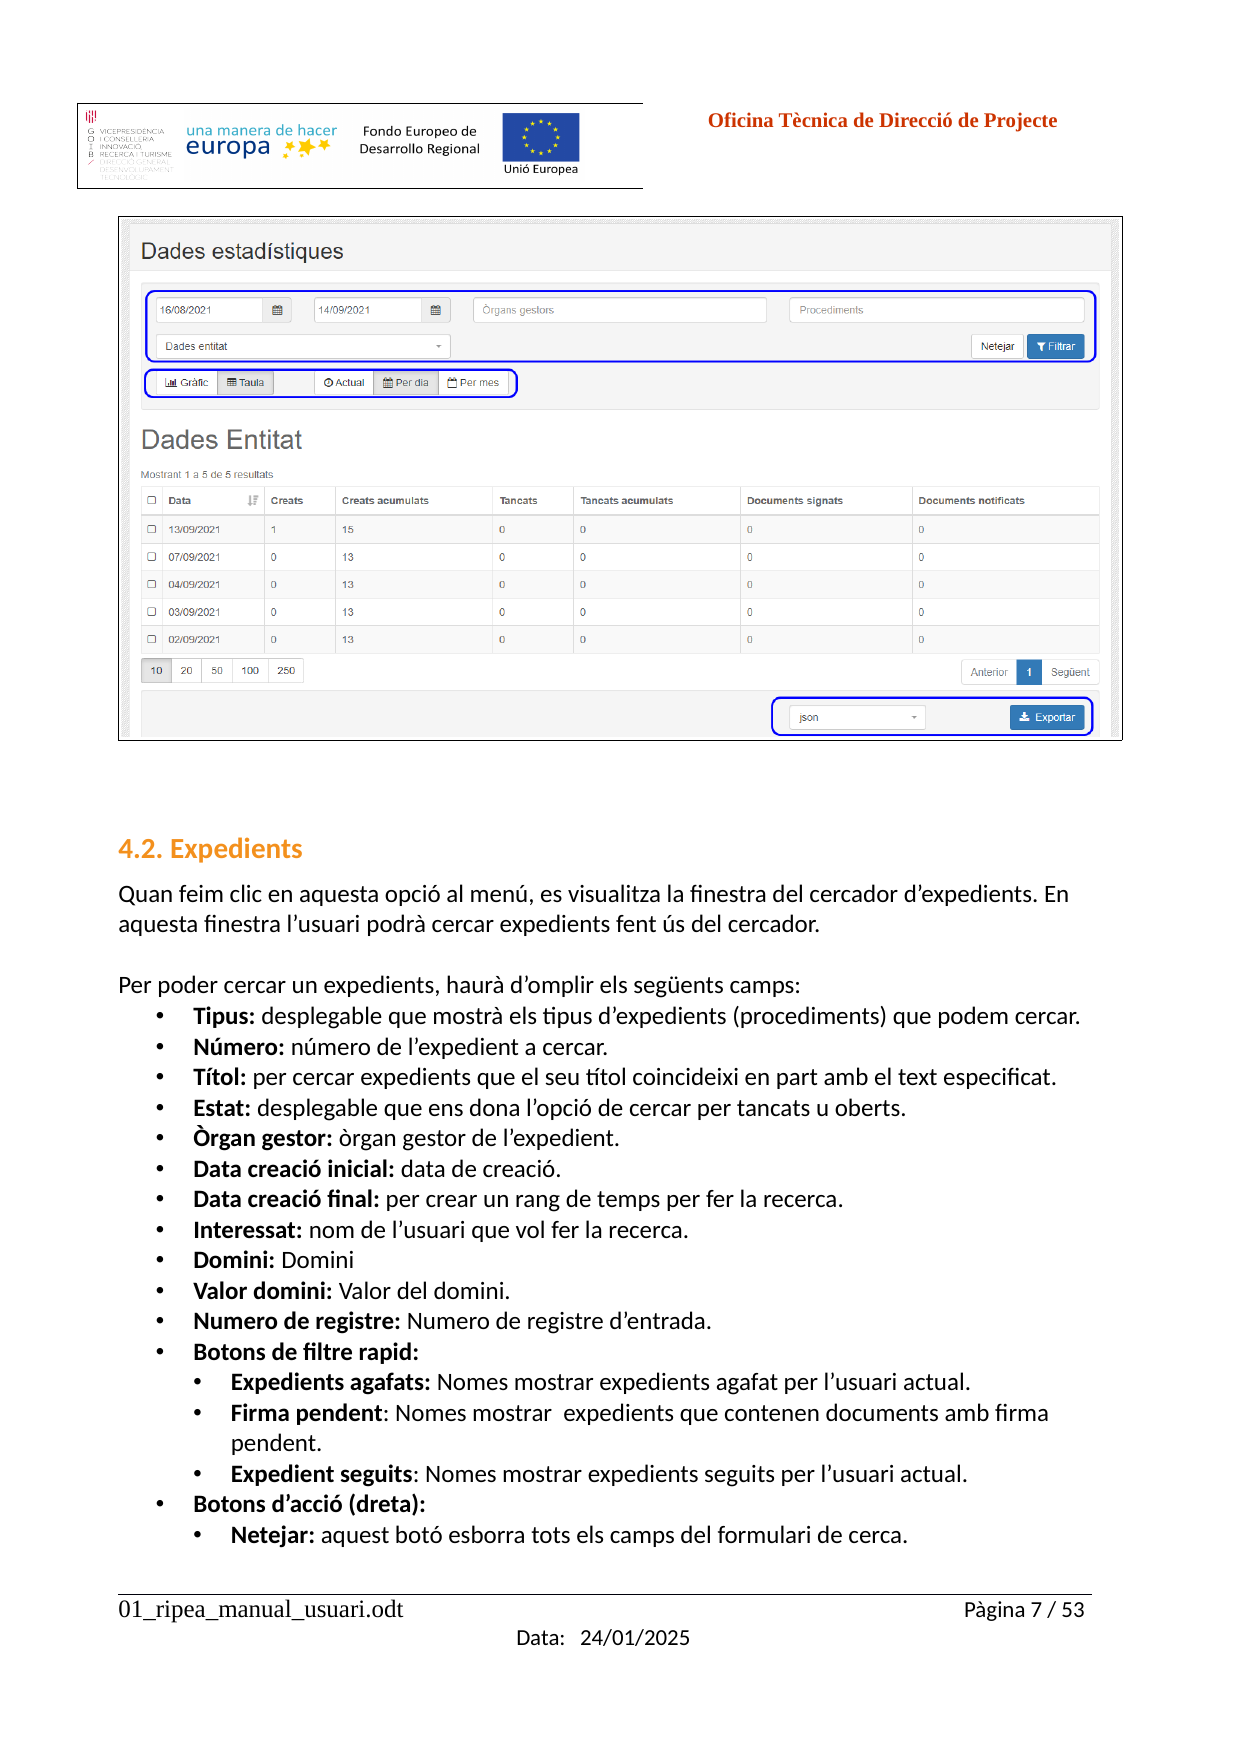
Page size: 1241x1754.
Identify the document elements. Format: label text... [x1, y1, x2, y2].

list Firma pendent: Nomes mostrar expedients que contenen documents amb firma pendent. [193, 1397, 1122, 1458]
subtitle 4.2. Expedients [118, 830, 1122, 866]
picture [184, 108, 585, 182]
list Expedients agafats: Nomes mostrar expedients agafat per l’usuari actual. [193, 1366, 1122, 1397]
list Data creació inicial: data de creació. [156, 1153, 1122, 1183]
list Valor domini: Valor del domini. [156, 1275, 1122, 1305]
list Número: número de l’expedient a cercar. [156, 1031, 1122, 1061]
list Botons de filtre rapid: [156, 1336, 1122, 1366]
list Domini: Domini [156, 1244, 1122, 1275]
list Òrgan gestor: òrgan gestor de l’expedient. [156, 1122, 1122, 1153]
list Data creació final: per crear un rang de temps per fer la recerca. [156, 1183, 1122, 1214]
list Títol: per cercar expedients que el seu títol coincideixi en part amb el text especificat. [156, 1061, 1122, 1092]
list Netejar: aquest botó esborra tots els camps del formulari de cerca. [193, 1519, 1122, 1549]
text Quan feim clic en aquesta opció al menú, es visualitza la finestra del cercador d’expedients. En aquesta finestra l’usuari podrà cercar expedients fent ús del cercador. [118, 878, 1122, 939]
list Interessat: nom de l’usuari que vol fer la recerca. [156, 1214, 1122, 1244]
list Botons d’acció (dreta): [156, 1488, 1122, 1519]
picture [82, 108, 178, 182]
list Tipus: desplegable que mostrà els tipus d’expedients (procediments) que podem cercar. [156, 1000, 1122, 1031]
text Per poder cercar un expedients, haurà d’omplir els següents camps: [118, 969, 1122, 1000]
list Estat: desplegable que ens dona l’opció de cercar per tancats u oberts. [156, 1092, 1122, 1122]
list Numero de registre: Numero de registre d’entrada. [156, 1305, 1122, 1336]
picture [121, 219, 1119, 737]
list Expedient seguits: Nomes mostrar expedients seguits per l’usuari actual. [193, 1458, 1122, 1488]
